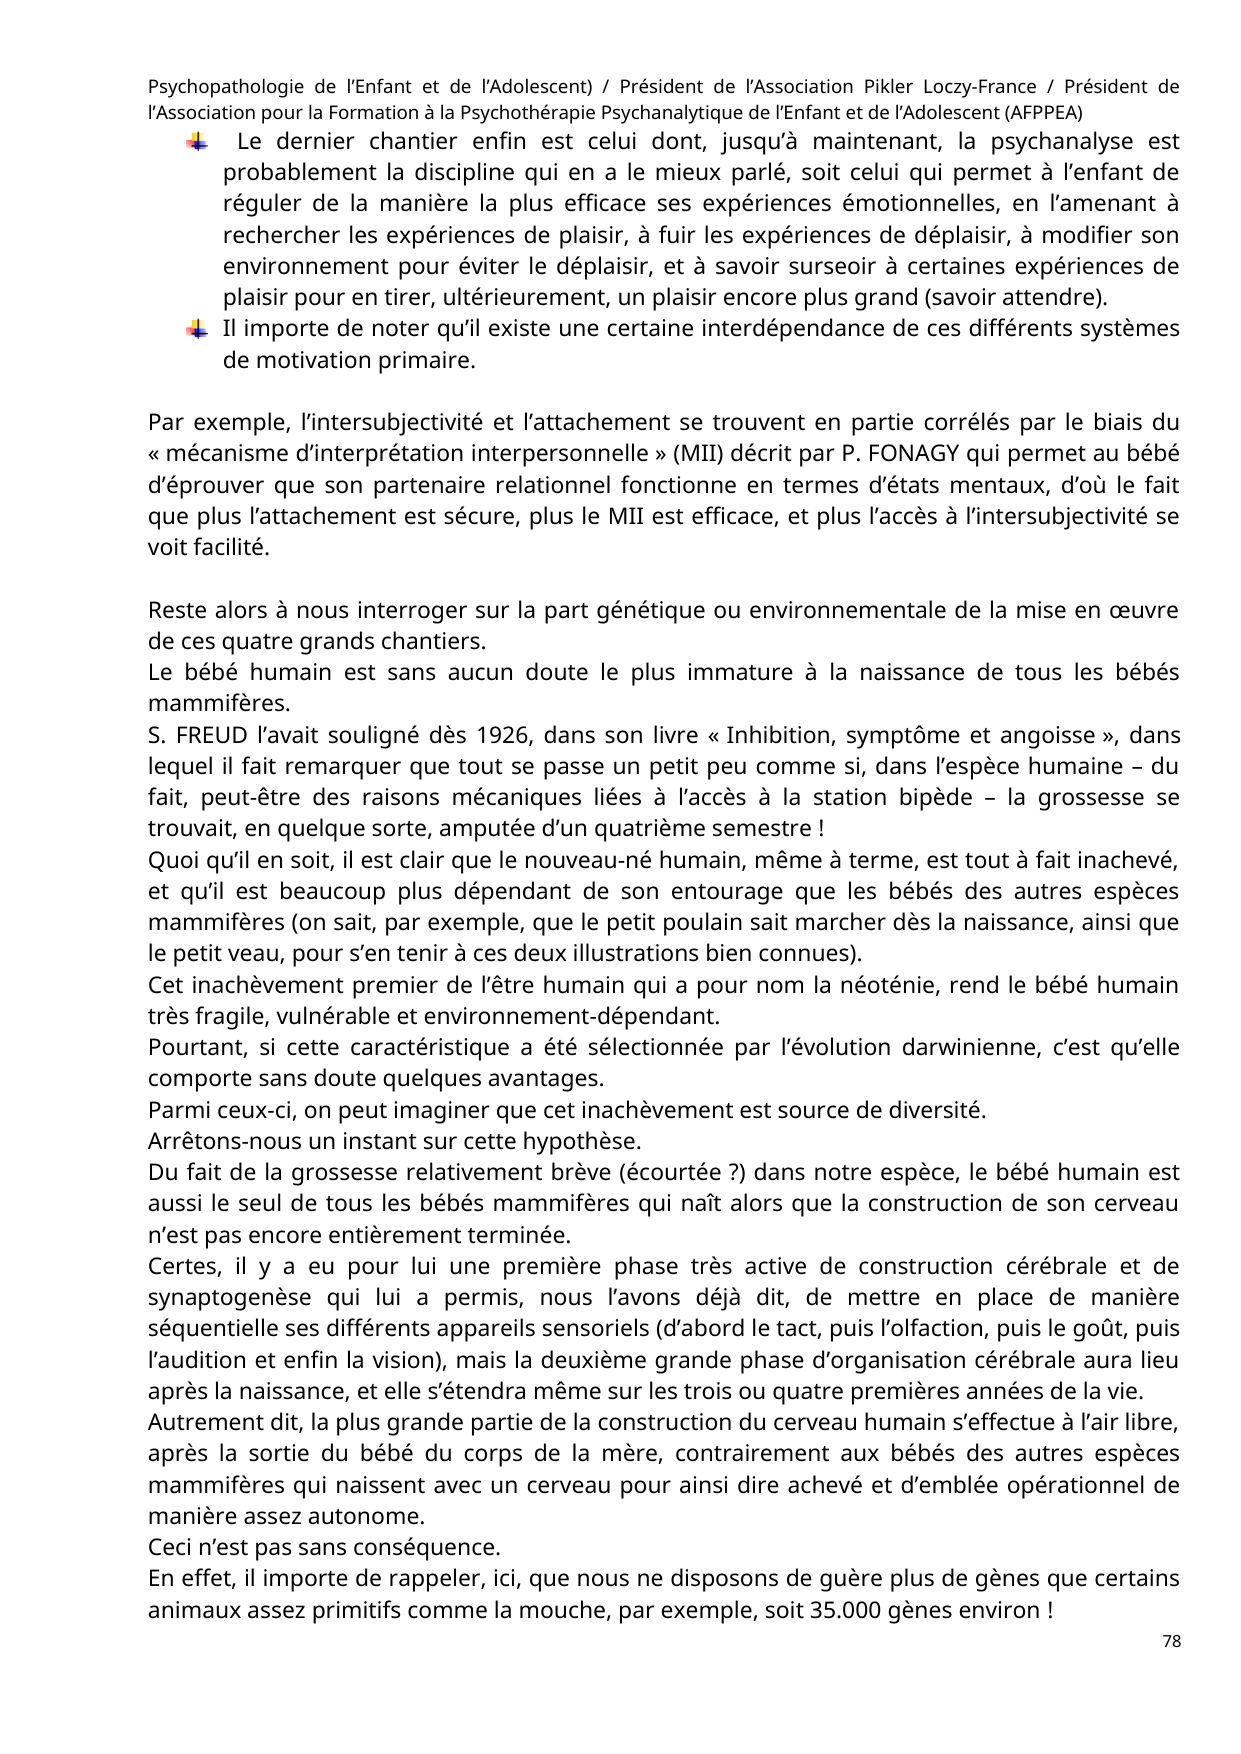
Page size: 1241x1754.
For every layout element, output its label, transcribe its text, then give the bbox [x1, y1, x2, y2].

text Autrement dit, la plus grande partie de la construction du cerveau humain s’effectue à l’air libre, après la sortie du bébé du corps de la mère, contrairement aux bébés des autres espèces mammifères qui naissent avec un cerveau pour ainsi dire achevé et d’emblée opérationnel de manière assez autonome. [148, 1406, 1181, 1531]
text En effet, il importe de rappeler, ici, que nous ne disposons de guère plus de gènes que certains animaux assez primitifs comme la mouche, par exemple, soit 35.000 gènes environ ! [148, 1562, 1181, 1625]
text Certes, il y a eu pour lui une première phase très active de construction cérébrale et de synaptogenèse qui lui a permis, nous l’avons déjà dit, de mettre en place de manière séquentielle ses différents appareils sensoriels (d’abord le tact, puis l’olfaction, puis le goût, puis l’audition et enfin la vision), mais la deuxième grande phase d’organisation cérébrale aura lieu après la naissance, et elle s’étendra même sur les trois ou quatre premières années de la vie. [148, 1250, 1181, 1406]
text Pourtant, si cette caractéristique a été sélectionnée par l’évolution darwinienne, c’est qu’elle comporte sans doute quelques avantages. [148, 1031, 1181, 1094]
list Il importe de noter qu’il existe une certaine interdépendance de ces différents systèmes de motivation primaire. [185, 312, 1181, 375]
text Psychopathologie de l’Enfant et de l’Adolescent) / Président de l’Association Pikler Loczy-France / Président de l’Association pour la Formation à la Psychothérapie Psychanalytique de l’Enfant et de l’Adolescent (AFPPEA) [148, 74, 1181, 125]
text Le bébé humain est sans aucun doute le plus immature à la naissance de tous les bébés mammifères. [148, 656, 1181, 719]
text Arrêtons-nous un instant sur cette hypothèse. [148, 1125, 1181, 1156]
text Quoi qu’il en soit, il est clair que le nouveau-né humain, même à terme, est tout à fait inachevé, et qu’il est beaucoup plus dépendant de son entourage que les bébés des autres espèces mammifères (on sait, par exemple, que le petit poulain sait marcher dès la naissance, ainsi que le petit veau, pour s’en tenir à ces deux illustrations bien connues). [148, 844, 1181, 969]
list Le dernier chantier enfin est celui dont, jusqu’à maintenant, la psychanalyse est probablement la discipline qui en a le mieux parlé, soit celui qui permet à l’enfant de réguler de la manière la plus efficace ses expériences émotionnelles, en l’amenant à rechercher les expériences de plaisir, à fuir les expériences de déplaisir, à modifier son environnement pour éviter le déplaisir, et à savoir surseoir à certaines expériences de plaisir pour en tirer, ultérieurement, un plaisir encore plus grand (savoir attendre). [185, 125, 1181, 312]
text Par exemple, l’intersubjectivité et l’attachement se trouvent en partie corrélés par le biais du « mécanisme d’interprétation interpersonnelle » (MII) décrit par P. FONAGY qui permet au bébé d’éprouver que son partenaire relationnel fonctionne en termes d’états mentaux, d’où le fait que plus l’attachement est sécure, plus le MII est efficace, et plus l’accès à l’intersubjectivité se voit facilité. [148, 406, 1181, 562]
text Parmi ceux-ci, on peut imaginer que cet inachèvement est source de diversité. [148, 1094, 1181, 1125]
text Du fait de la grossesse relativement brève (écourtée ?) dans notre espèce, le bébé humain est aussi le seul de tous les bébés mammifères qui naît alors que la construction de son cerveau n’est pas encore entièrement terminée. [148, 1156, 1181, 1250]
text Reste alors à nous interroger sur la part génétique ou environnementale de la mise en œuvre de ces quatre grands chantiers. [148, 594, 1181, 656]
text Ceci n’est pas sans conséquence. [148, 1531, 1181, 1562]
text S. FREUD l’avait souligné dès 1926, dans son livre « Inhibition, symptôme et angoisse », dans lequel il fait remarquer que tout se passe un petit peu comme si, dans l’espèce humaine – du fait, peut-être des raisons mécaniques liées à l’accès à la station bipède – la grossesse se trouvait, en quelque sorte, amputée d’un quatrième semestre ! [148, 719, 1181, 844]
text Cet inachèvement premier de l’être humain qui a pour nom la néoténie, rend le bébé humain très fragile, vulnérable et environnement-dépendant. [148, 969, 1181, 1031]
